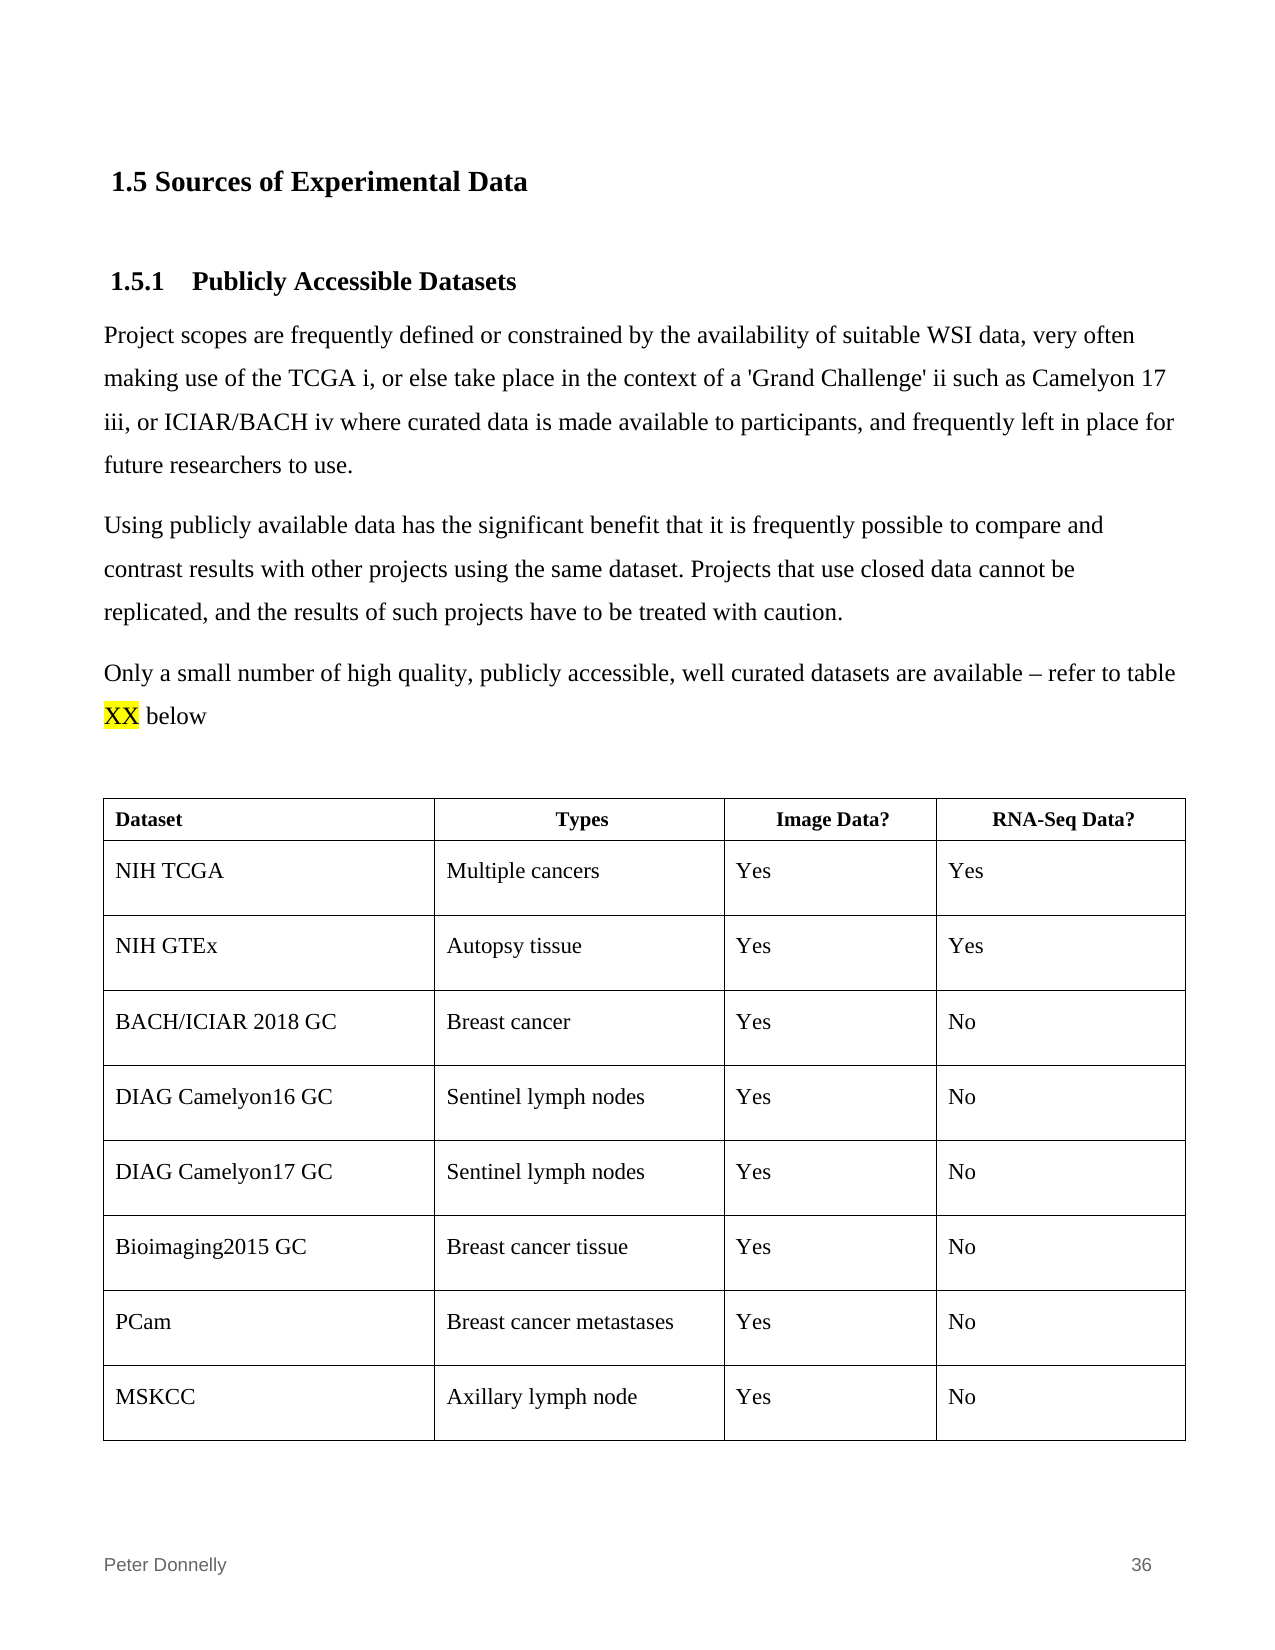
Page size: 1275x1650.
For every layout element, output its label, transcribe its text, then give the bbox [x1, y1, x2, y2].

table_cell Bioimaging2015 GC [104, 1216, 434, 1290]
table_cell Breast cancer metastases [435, 1291, 724, 1365]
table_cell Yes [725, 1366, 936, 1440]
table_cell No [937, 1141, 1185, 1215]
table_cell Yes [937, 841, 1185, 915]
table_cell Yes [725, 916, 936, 990]
text Using publicly available data has the significant benefit that it is frequently possible to compare and contrast results with other projects using the same dataset. Projects that use closed data cannot be replicated, and the results of such projects have to be treated with caution. [103, 511, 1181, 626]
table_cell No [937, 1216, 1185, 1290]
table_cell Yes [725, 1291, 936, 1365]
table_cell No [937, 1366, 1185, 1440]
table_header Types [435, 799, 724, 839]
table_cell Sentinel lymph nodes [435, 1066, 724, 1140]
table_cell DIAG Camelyon16 GC [104, 1066, 434, 1140]
table_cell Yes [937, 916, 1185, 990]
table_cell Multiple cancers [435, 841, 724, 915]
table_cell Autopsy tissue [435, 916, 724, 990]
table_cell Breast cancer [435, 991, 724, 1065]
table_cell PCam [104, 1291, 434, 1365]
text Only a small number of high quality, publicly accessible, well curated datasets are available – refer to table XX below [103, 658, 1181, 729]
table_cell DIAG Camelyon17 GC [104, 1141, 434, 1215]
table_cell Yes [725, 991, 936, 1065]
subtitle Sources of Experimental Data [103, 164, 1181, 198]
table_cell MSKCC [104, 1366, 434, 1440]
subtitle Publicly Accessible Datasets [103, 266, 1181, 297]
table_cell Yes [725, 841, 936, 915]
table_cell Yes [725, 1141, 936, 1215]
table_cell No [937, 991, 1185, 1065]
table_header RNA-Seq Data? [937, 799, 1185, 839]
table_cell No [937, 1066, 1185, 1140]
table_cell Axillary lymph node [435, 1366, 724, 1440]
table_cell Yes [725, 1066, 936, 1140]
table_cell NIH TCGA [104, 841, 434, 915]
table_cell Yes [725, 1216, 936, 1290]
table_header Image Data? [725, 799, 936, 839]
table_header Dataset [104, 799, 434, 839]
table_cell NIH GTEx [104, 916, 434, 990]
table_cell BACH/ICIAR 2018 GC [104, 991, 434, 1065]
text Project scopes are frequently defined or constrained by the availability of suitable WSI data, very often making use of the TCGA i, or else take place in the context of a 'Grand Challenge' ii such as Camelyon 17 iii, or ICIAR/BACH iv where curated data is made available to participants, and frequently left in place for future researchers to use. [103, 320, 1181, 478]
table_cell Breast cancer tissue [435, 1216, 724, 1290]
table_cell No [937, 1291, 1185, 1365]
table_cell Sentinel lymph nodes [435, 1141, 724, 1215]
